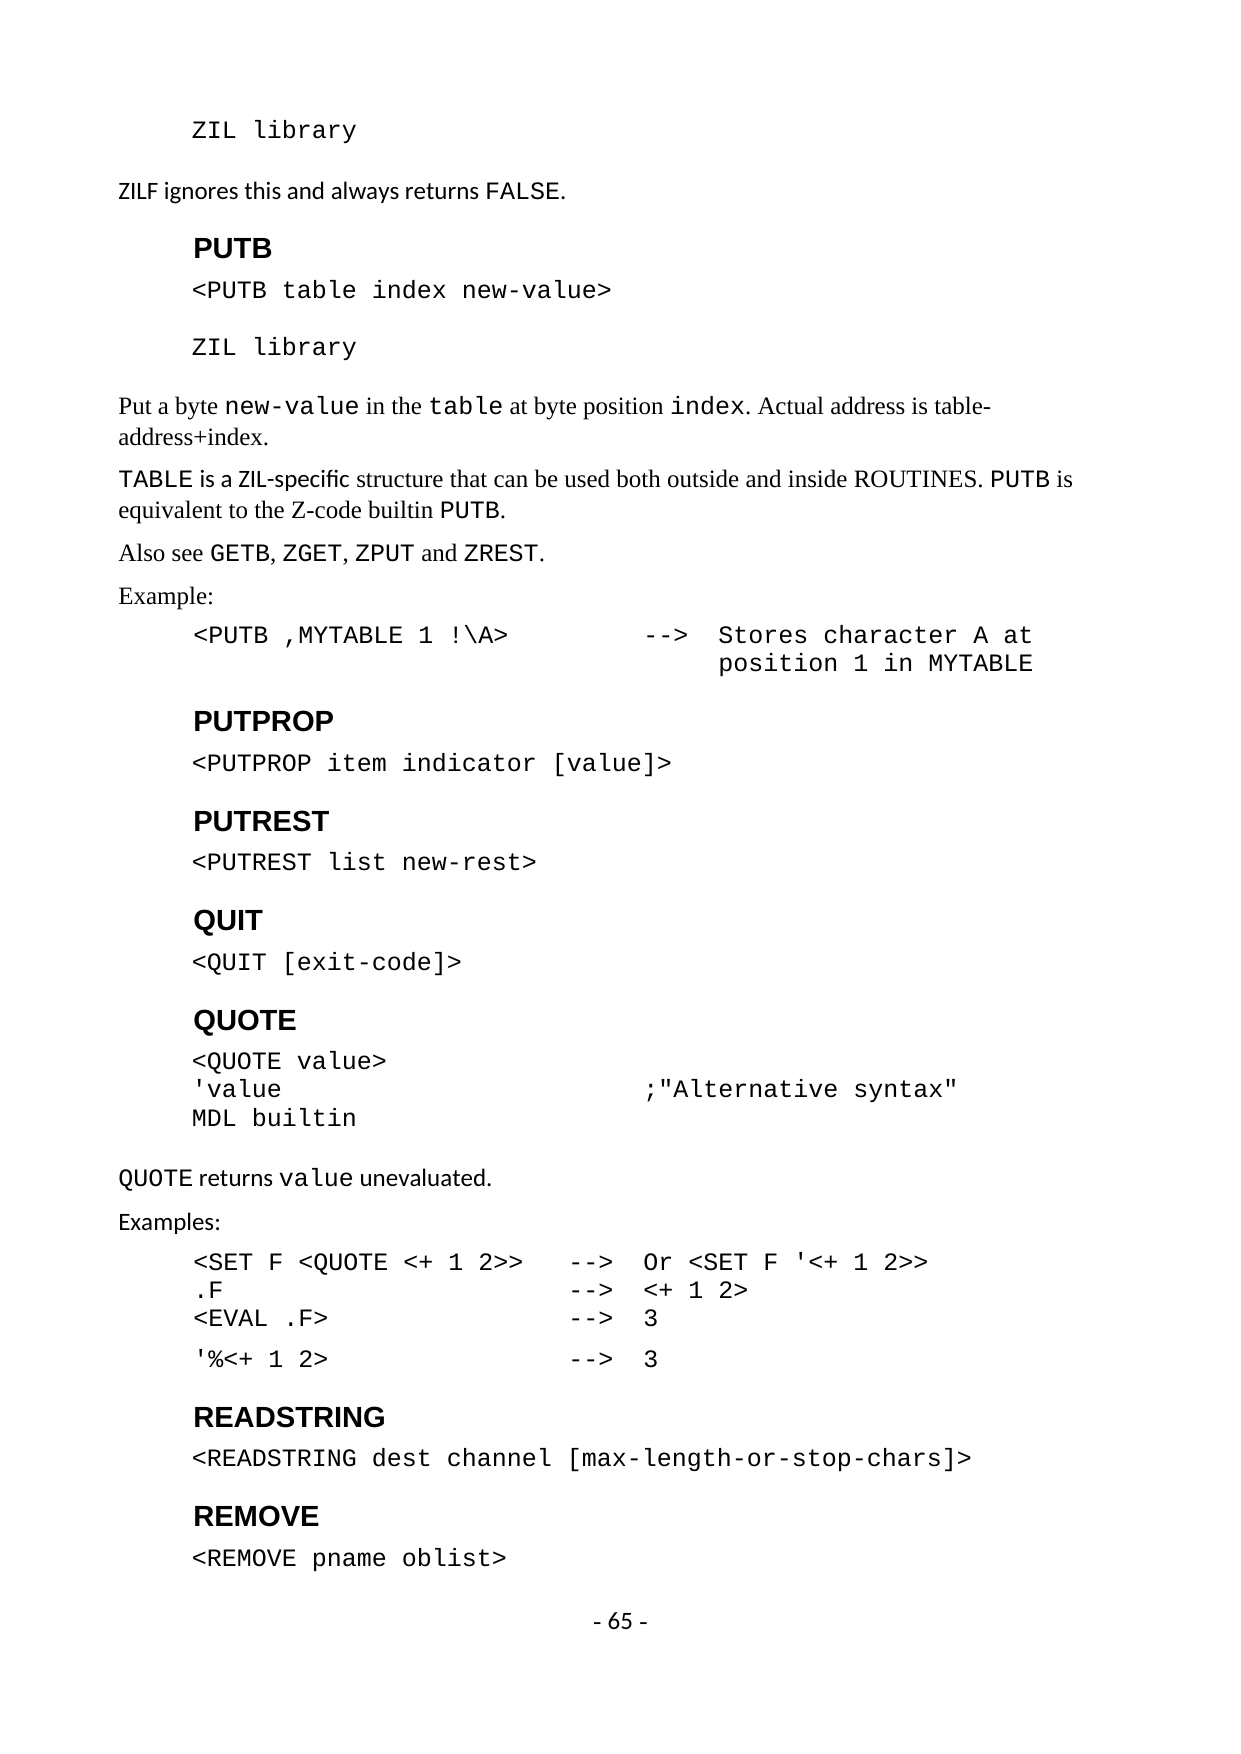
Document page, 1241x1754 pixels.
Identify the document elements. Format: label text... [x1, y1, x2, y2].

subtitle QUIT [118, 903, 1122, 937]
text Put a byte new-value in the table at byte position index. Actual address is table-address+index. [118, 391, 1122, 451]
text <PUTREST list new-rest> [192, 850, 1122, 878]
text '%<+ 1 2> --> 3 [118, 1347, 1122, 1375]
text <PUTB ,MYTABLE 1 !\A> --> Stores character A at position 1 in MYTABLE [118, 623, 1122, 679]
text <PUTB table index new-value> [192, 278, 1122, 306]
text <QUIT [exit-code]> [192, 949, 1122, 977]
subtitle REMOVE [118, 1499, 1122, 1533]
text TABLE is a ZIL-specific structure that can be used both outside and inside ROUTINES. PUTB is equivalent to the Z-code builtin PUTB. [118, 463, 1122, 526]
text Also see GETB, ZGET, ZPUT and ZREST. [118, 538, 1122, 569]
subtitle PUTREST [118, 804, 1122, 837]
text MDL builtin [192, 1105, 1122, 1133]
text QUOTE returns value unevaluated. [118, 1162, 1122, 1194]
subtitle QUOTE [118, 1002, 1122, 1036]
text <READSTRING dest channel [max-length-or-stop-chars]> [192, 1446, 1122, 1474]
subtitle PUTB [118, 232, 1122, 265]
subtitle PUTPROP [118, 704, 1122, 738]
text <QUOTE value> 'value ;"Alternative syntax" [192, 1048, 1122, 1105]
text ZIL library [192, 334, 1122, 363]
text ZIL library [192, 118, 1122, 146]
text <SET F <QUOTE <+ 1 2>> --> Or <SET F '<+ 1 2>> .F --> <+ 1 2> <EVAL .F> --> 3 [118, 1249, 1122, 1334]
subtitle READSTRING [118, 1400, 1122, 1433]
text Example: [118, 581, 1122, 610]
text ZILF ignores this and always returns FALSE. [118, 175, 1122, 207]
text Examples: [118, 1206, 1122, 1237]
text <REMOVE pname oblist> [192, 1545, 1122, 1574]
text <PUTPROP item indicator [value]> [192, 750, 1122, 779]
